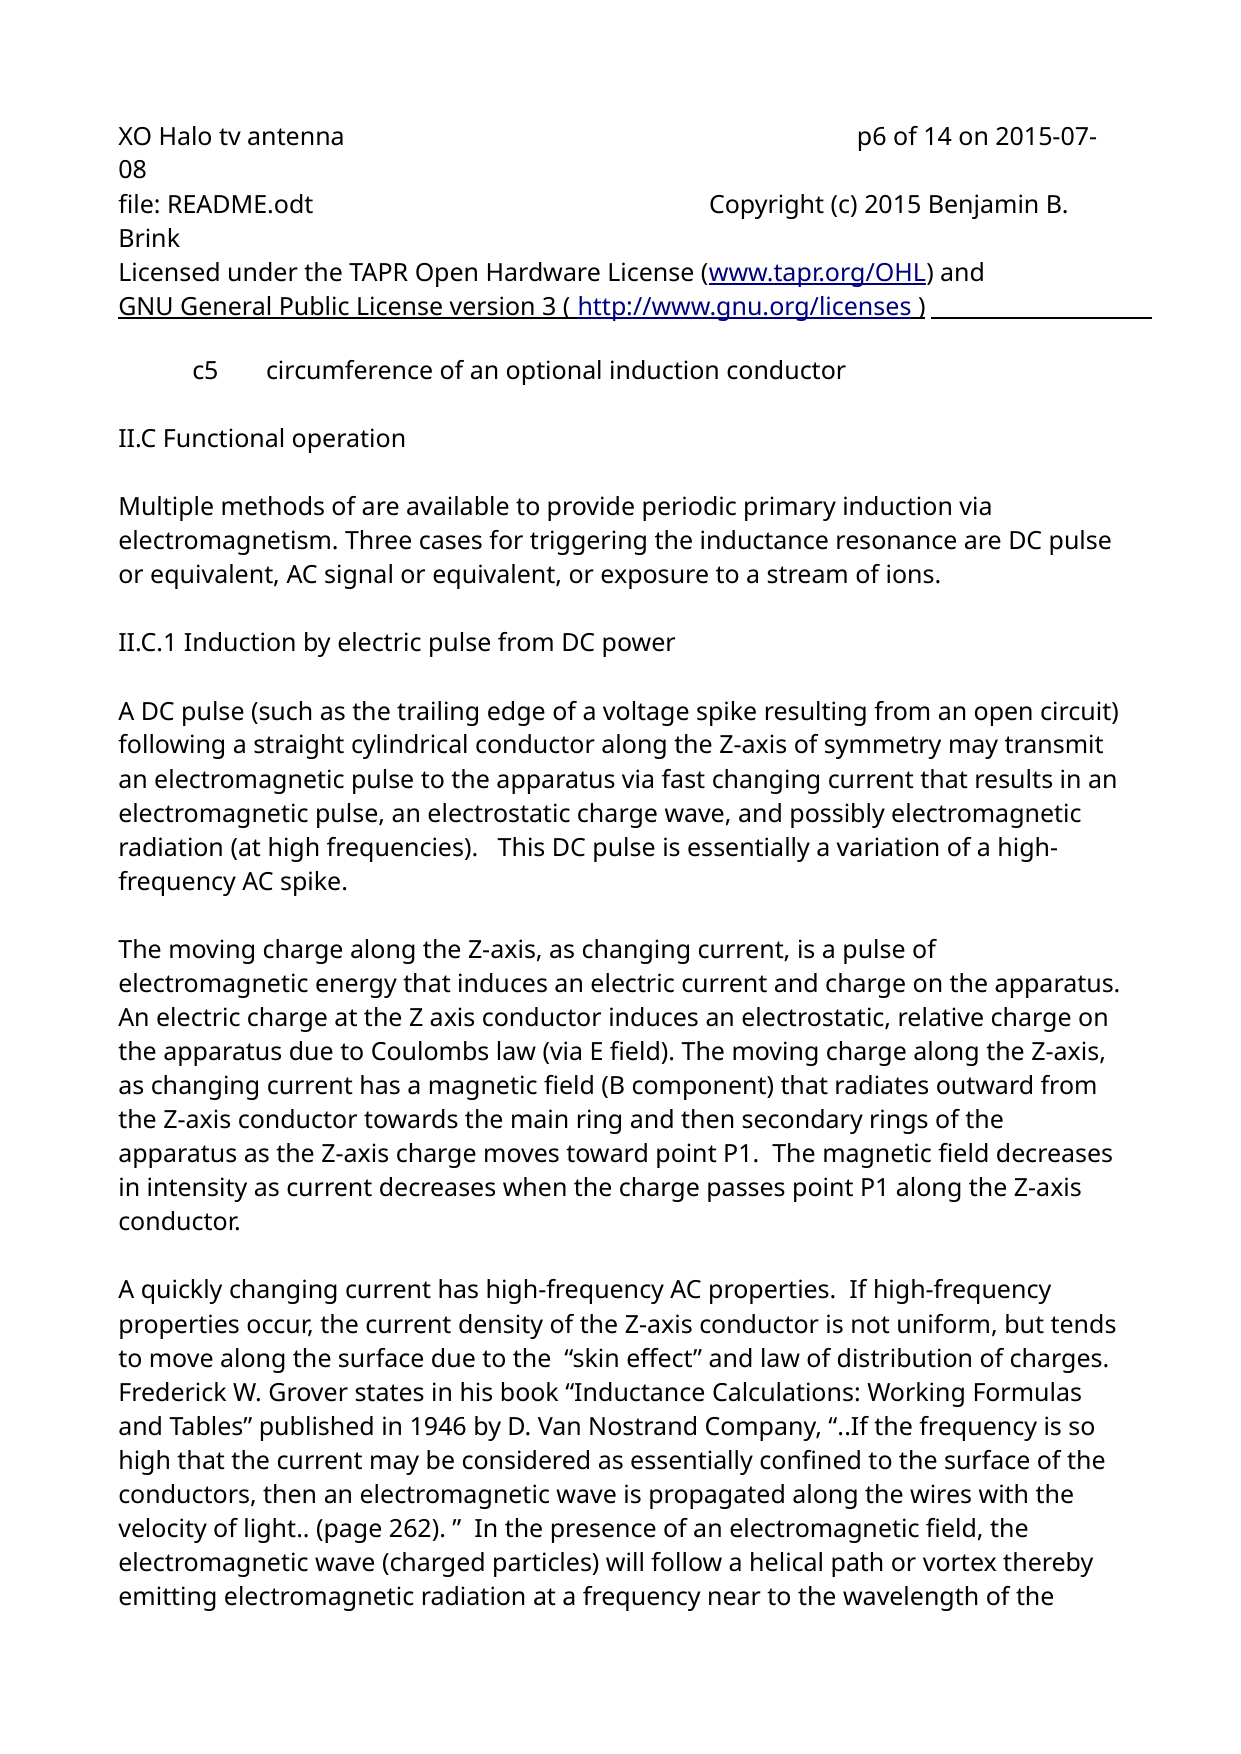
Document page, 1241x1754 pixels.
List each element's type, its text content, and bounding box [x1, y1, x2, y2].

text Multiple methods of are available to provide periodic primary induction via electromagnetism. Three cases for triggering the inductance resonance are DC pulse or equivalent, AC signal or equivalent, or exposure to a stream of ions. [118, 489, 1122, 591]
text A quickly changing current has high-frequency AC properties. If high-frequency properties occur, the current density of the Z-axis conductor is not uniform, but tends to move along the surface due to the “skin effect” and law of distribution of charges. Frederick W. Grover states in his book “Inductance Calculations: Working Formulas and Tables” published in 1946 by D. Van Nostrand Company, “..If the frequency is so high that the current may be considered as essentially confined to the surface of the conductors, then an electromagnetic wave is propagated along the wires with the velocity of light.. (page 262). ” In the presence of an electromagnetic field, the electromagnetic wave (charged particles) will follow a helical path or vortex thereby emitting electromagnetic radiation at a frequency near to the wavelength of the [118, 1272, 1122, 1613]
text A DC pulse (such as the trailing edge of a voltage spike resulting from an open circuit) following a straight cylindrical conductor along the Z-axis of symmetry may transmit an electromagnetic pulse to the apparatus via fast changing current that results in an electromagnetic pulse, an electrostatic charge wave, and possibly electromagnetic radiation (at high frequencies). This DC pulse is essentially a variation of a high-frequency AC spike. [118, 693, 1122, 897]
text c5 circumference of an optional induction conductor [118, 352, 1122, 387]
text II.C Functional operation [118, 421, 1122, 455]
text II.C.1 Induction by electric pulse from DC power [118, 625, 1122, 659]
text The moving charge along the Z-axis, as changing current, is a pulse of electromagnetic energy that induces an electric current and charge on the apparatus. An electric charge at the Z axis conductor induces an electrostatic, relative charge on the apparatus due to Coulombs law (via E field). The moving charge along the Z-axis, as changing current has a magnetic field (B component) that radiates outward from the Z-axis conductor towards the main ring and then secondary rings of the apparatus as the Z-axis charge moves toward point P1. The magnetic field decreases in intensity as current decreases when the charge passes point P1 along the Z-axis conductor. [118, 932, 1122, 1238]
